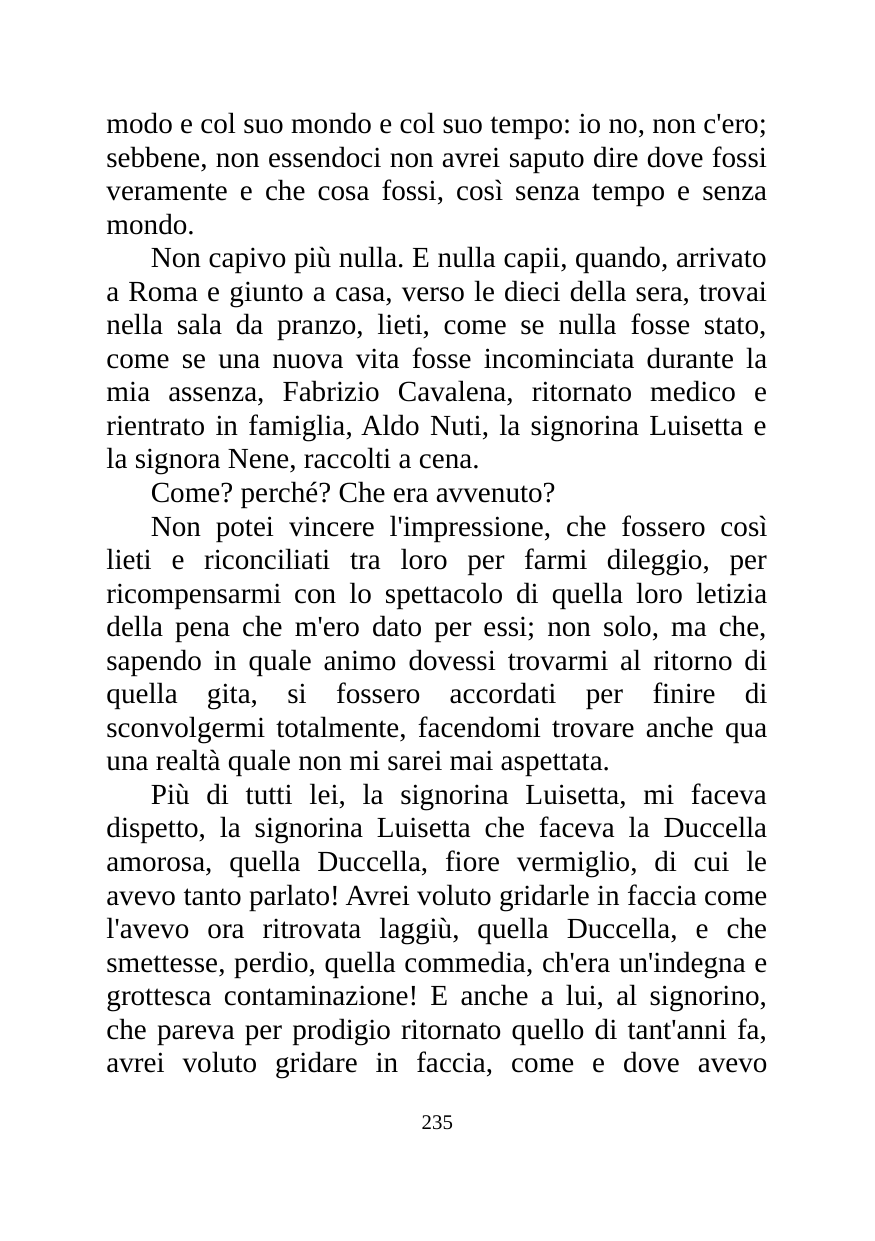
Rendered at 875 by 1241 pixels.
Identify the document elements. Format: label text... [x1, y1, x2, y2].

text Come? perché? Che era avvenuto? [106, 475, 768, 509]
text Non potei vincere l'impressione, che fossero così lieti e riconciliati tra loro per farmi dileggio, per ricompensarmi con lo spettacolo di quella loro letizia della pena che m'ero dato per essi; non solo, ma che, sapendo in quale animo dovessi trovarmi al ritorno di quella gita, si fossero accordati per finire di sconvolgermi totalmente, facendomi trovare anche qua una realtà quale non mi sarei mai aspettata. [106, 509, 768, 777]
text Più di tutti lei, la signorina Luisetta, mi faceva dispetto, la signorina Luisetta che faceva la Duccella amorosa, quella Duccella, fiore vermiglio, di cui le avevo tanto parlato! Avrei voluto gridarle in faccia come l'avevo ora ritrovata laggiù, quella Duccella, e che smettesse, perdio, quella commedia, ch'era un'indegna e grottesca contaminazione! E anche a lui, al signorino, che pareva per prodigio ritornato quello di tant'anni fa, avrei voluto gridare in faccia, come e dove avevo [106, 777, 768, 1079]
text modo e col suo mondo e col suo tempo: io no, non c'ero; sebbene, non essendoci non avrei saputo dire dove fossi veramente e che cosa fossi, così senza tempo e senza mondo. [106, 106, 768, 240]
text Non capivo più nulla. E nulla capii, quando, arrivato a Roma e giunto a casa, verso le dieci della sera, trovai nella sala da pranzo, lieti, come se nulla fosse stato, come se una nuova vita fosse incominciata durante la mia assenza, Fabrizio Cavalena, ritornato medico e rientrato in famiglia, Aldo Nuti, la signorina Luisetta e la signora Nene, raccolti a cena. [106, 240, 768, 475]
